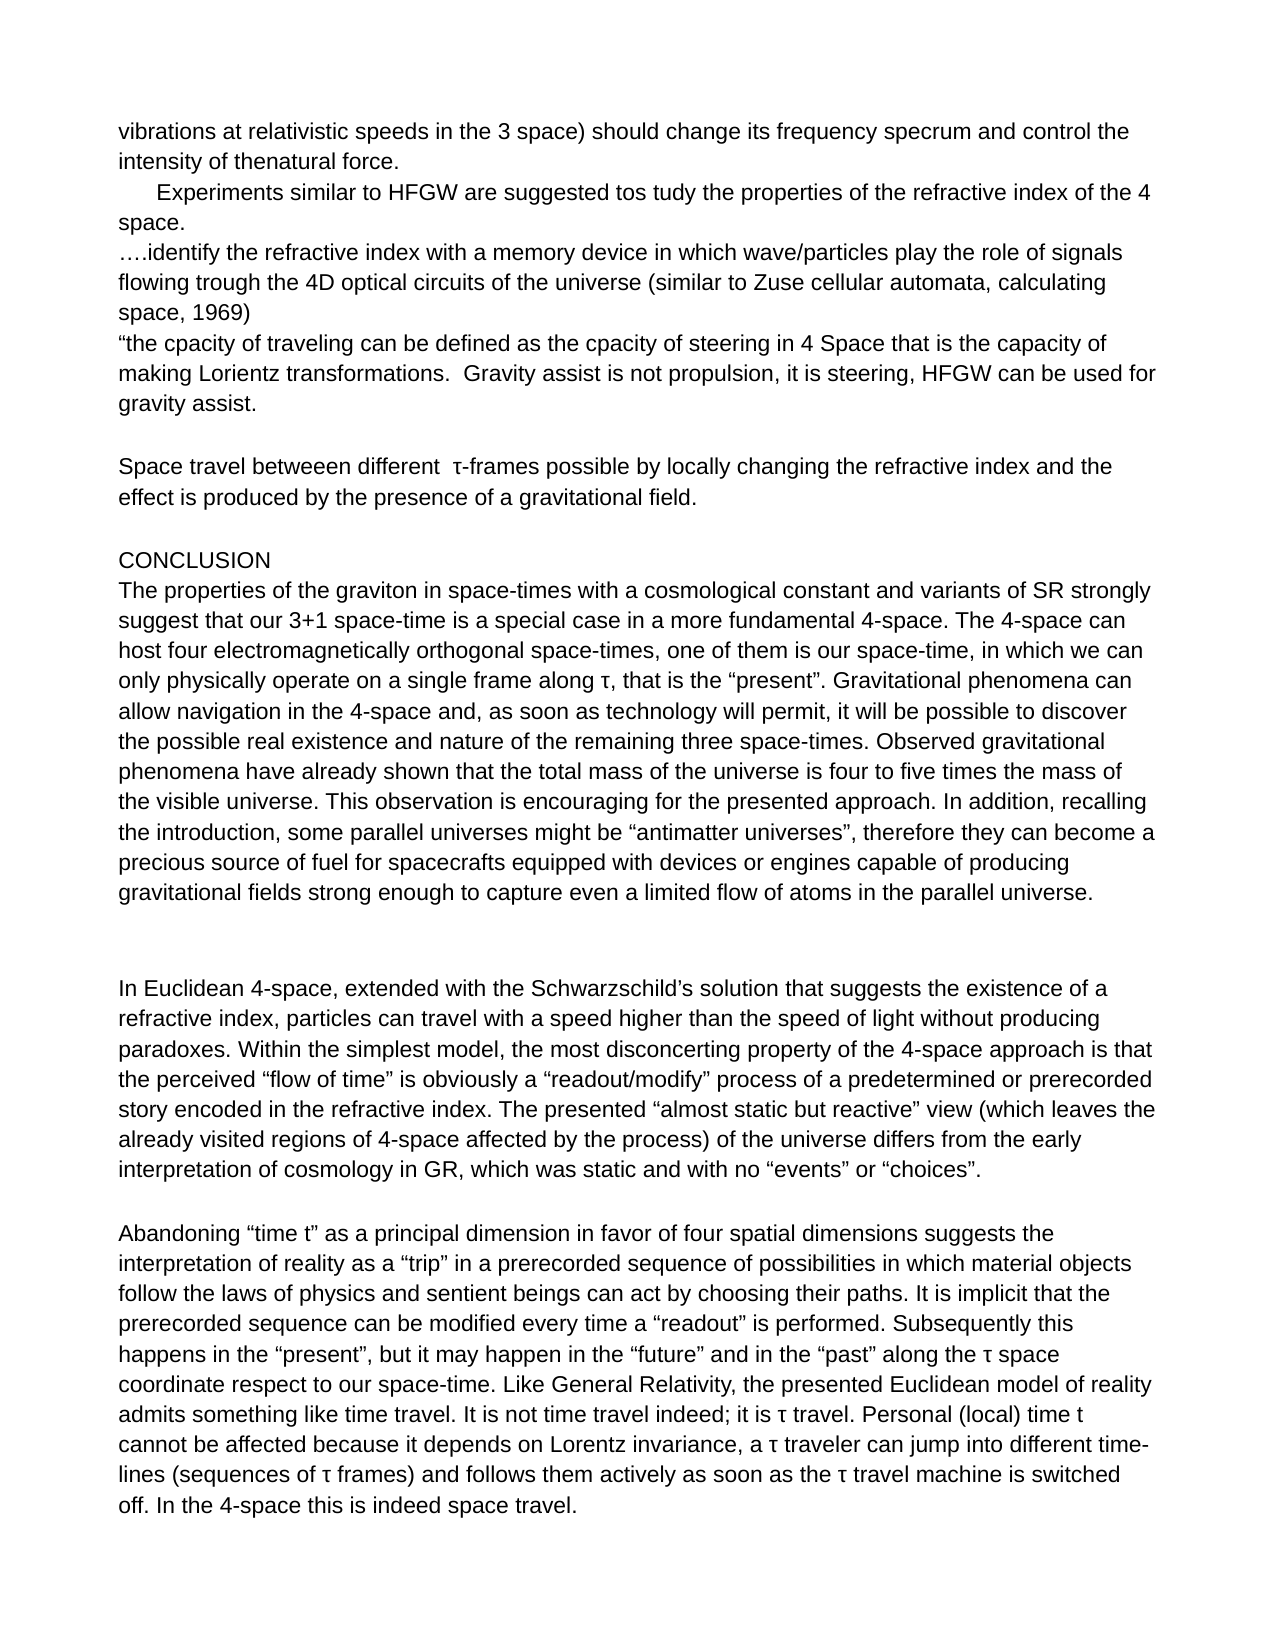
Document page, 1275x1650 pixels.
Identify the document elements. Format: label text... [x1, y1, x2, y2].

text Abandoning “time t” as a principal dimension in favor of four spatial dimensions suggests the interpretation of reality as a “trip” in a prerecorded sequence of possibilities in which material objects follow the laws of physics and sentient beings can act by choosing their paths. It is implicit that the prerecorded sequence can be modified every time a “readout” is performed. Subsequently this happens in the “present”, but it may happen in the “future” and in the “past” along the τ space coordinate respect to our space-time. Like General Relativity, the presented Euclidean model of reality admits something like time travel. It is not time travel indeed; it is τ travel. Personal (local) time t cannot be affected because it depends on Lorentz invariance, a τ traveler can jump into different time-lines (sequences of τ frames) and follows them actively as soon as the τ travel machine is switched off. In the 4-space this is indeed space travel. [118, 1220, 1157, 1518]
text Experiments similar to HFGW are suggested tos tudy the properties of the refractive index of the 4 space. [118, 178, 1157, 235]
text The properties of the graviton in space-times with a cosmological constant and variants of SR strongly suggest that our 3+1 space-time is a special case in a more fundamental 4-space. The 4-space can host four electromagnetically orthogonal space-times, one of them is our space-time, in which we can only physically operate on a single frame along τ, that is the “present”. Gravitational phenomena can allow navigation in the 4-space and, as soon as technology will permit, it will be possible to discover the possible real existence and nature of the remaining three space-times. Observed gravitational phenomena have already shown that the total mass of the universe is four to five times the mass of the visible universe. This observation is encouraging for the presented approach. In addition, recalling the introduction, some parallel universes might be “antimatter universes”, therefore they can become a precious source of fuel for spacecrafts equipped with devices or engines capable of producing gravitational fields strong enough to capture even a limited flow of atoms in the parallel universe. [118, 577, 1157, 905]
text “the cpacity of traveling can be defined as the cpacity of steering in 4 Space that is the capacity of making Lorientz transformations. Gravity assist is not propulsion, it is steering, HFGW can be used for gravity assist. [118, 329, 1157, 416]
text In Euclidean 4-space, extended with the Schwarzschild’s solution that suggests the existence of a refractive index, particles can travel with a speed higher than the speed of light without producing paradoxes. Within the simplest model, the most disconcerting property of the 4-space approach is that the perceived “flow of time” is obviously a “readout/modify” process of a predetermined or prerecorded story encoded in the refractive index. The presented “almost static but reactive” view (which leaves the already visited regions of 4-space affected by the process) of the universe differs from the early interpretation of cosmology in GR, which was static and with no “events” or “choices”. [118, 975, 1157, 1183]
text vibrations at relativistic speeds in the 3 space) should change its frequency specrum and control the intensity of thenatural force. [118, 118, 1157, 175]
text ….identify the refractive index with a memory device in which wave/particles play the role of signals flowing trough the 4D optical circuits of the universe (similar to Zuse cellular automata, calculating space, 1969) [118, 239, 1157, 326]
text Space travel betweeen different τ-frames possible by locally changing the refractive index and the effect is produced by the presence of a gravitational field. [118, 453, 1157, 510]
text CONCLUSION [118, 547, 1157, 573]
